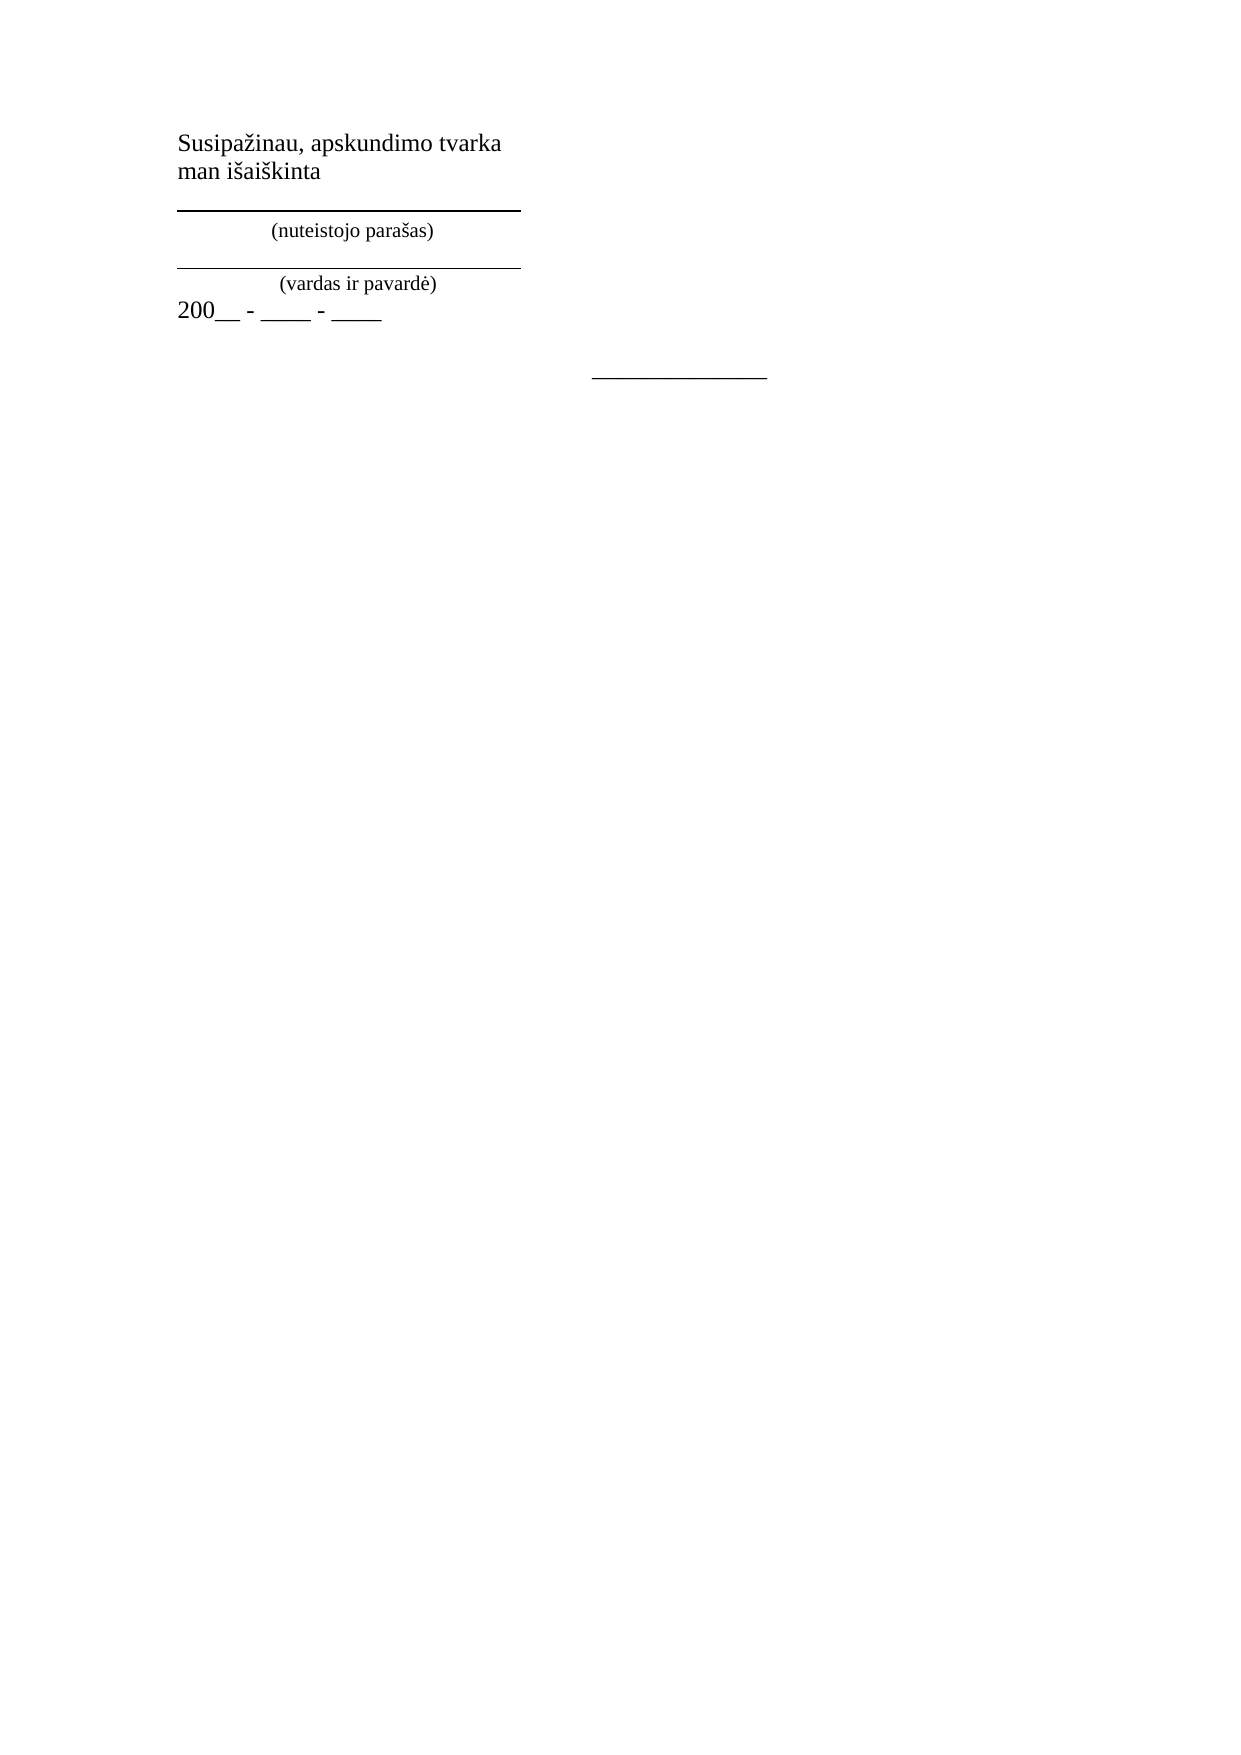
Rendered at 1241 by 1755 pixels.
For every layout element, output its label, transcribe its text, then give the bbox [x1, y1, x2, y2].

text (vardas ir pavardė) [177, 271, 1181, 295]
text man išaiškinta [177, 156, 1181, 185]
text 200__ - ____ - ____ [177, 295, 1181, 324]
text Susipažinau, apskundimo tvarka [177, 128, 1181, 156]
text ______________ [177, 353, 1181, 382]
text (nuteistojo parašas) [177, 214, 1181, 243]
